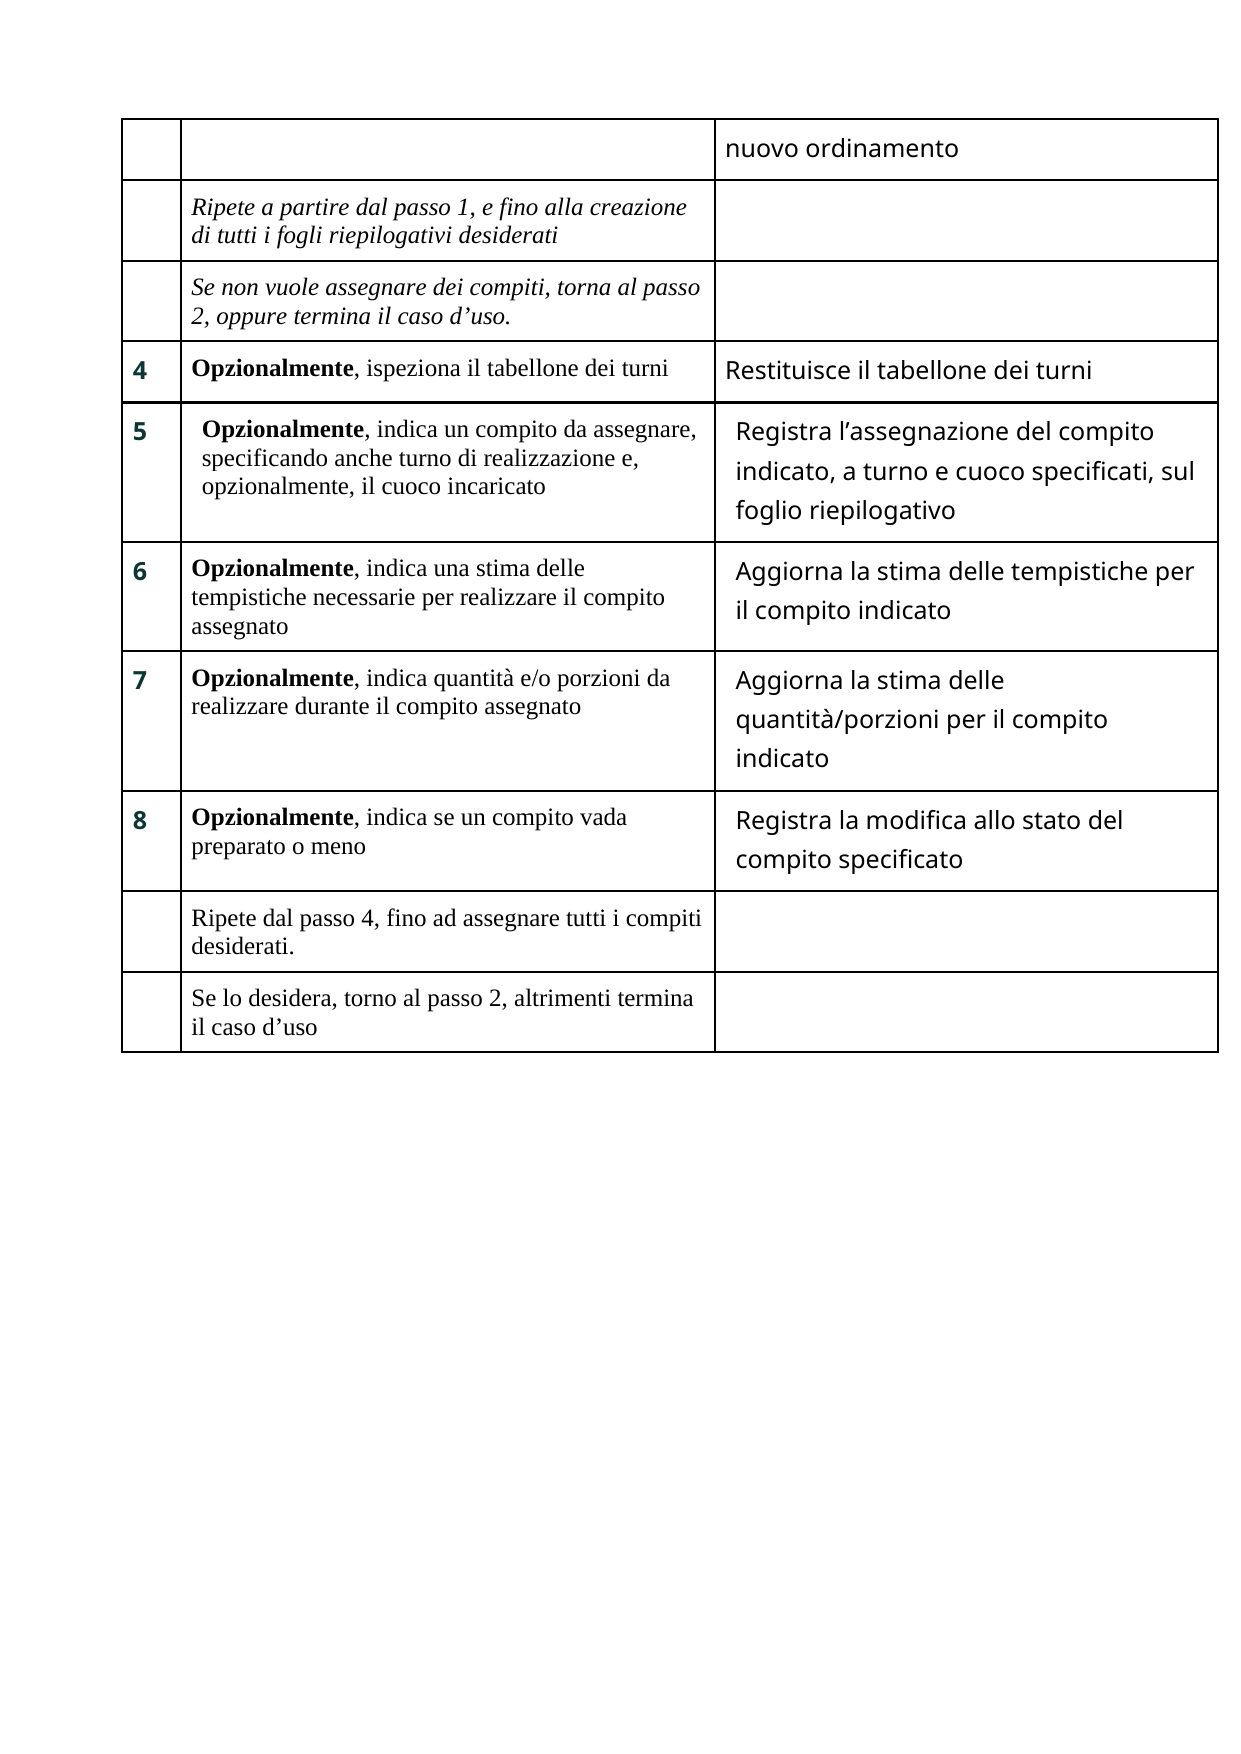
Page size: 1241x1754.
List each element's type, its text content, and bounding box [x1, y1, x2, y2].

table_cell [123, 262, 180, 340]
table_cell [716, 973, 1217, 1051]
table_cell Aggiorna la stima delle quantità/porzioni per il compito indicato [716, 652, 1217, 790]
table_cell [716, 262, 1217, 340]
table_cell Aggiorna la stima delle tempistiche per il compito indicato [716, 543, 1217, 650]
table_cell [716, 181, 1217, 260]
table_cell 6 [123, 543, 180, 650]
table_cell Ripete dal passo 4, fino ad assegnare tutti i compiti desiderati. [182, 892, 714, 971]
table_cell 7 [123, 652, 180, 790]
table_cell Registra l’assegnazione del compito indicato, a turno e cuoco specificati, sul foglio riepilogativo [716, 404, 1217, 541]
table_cell [123, 120, 180, 179]
table_cell Opzionalmente, ispeziona il tabellone dei turni [182, 342, 714, 401]
table_cell 8 [123, 792, 180, 890]
table_cell [716, 892, 1217, 971]
table_cell [123, 181, 180, 260]
table_cell 5 [123, 404, 180, 541]
table_cell [123, 973, 180, 1051]
table_cell 4 [123, 342, 180, 401]
table_cell Se non vuole assegnare dei compiti, torna al passo 2, oppure termina il caso d’uso. [182, 262, 714, 340]
table_cell Registra la modifica allo stato del compito specificato [716, 792, 1217, 890]
table_cell [123, 892, 180, 971]
table_cell Opzionalmente, indica quantità e/o porzioni da realizzare durante il compito assegnato [182, 652, 714, 790]
table_cell [182, 120, 714, 179]
table_cell Opzionalmente, indica se un compito vada preparato o meno [182, 792, 714, 890]
table_cell Opzionalmente, indica un compito da assegnare, specificando anche turno di realizzazione e, opzionalmente, il cuoco incaricato [182, 404, 714, 541]
table_cell Restituisce il tabellone dei turni [716, 342, 1217, 401]
table_cell Opzionalmente, indica una stima delle tempistiche necessarie per realizzare il compito assegnato [182, 543, 714, 650]
table_cell Ripete a partire dal passo 1, e fino alla creazione di tutti i fogli riepilogativi desiderati [182, 181, 714, 260]
table_cell nuovo ordinamento [716, 120, 1217, 179]
table_cell Se lo desidera, torno al passo 2, altrimenti termina il caso d’uso [182, 973, 714, 1051]
